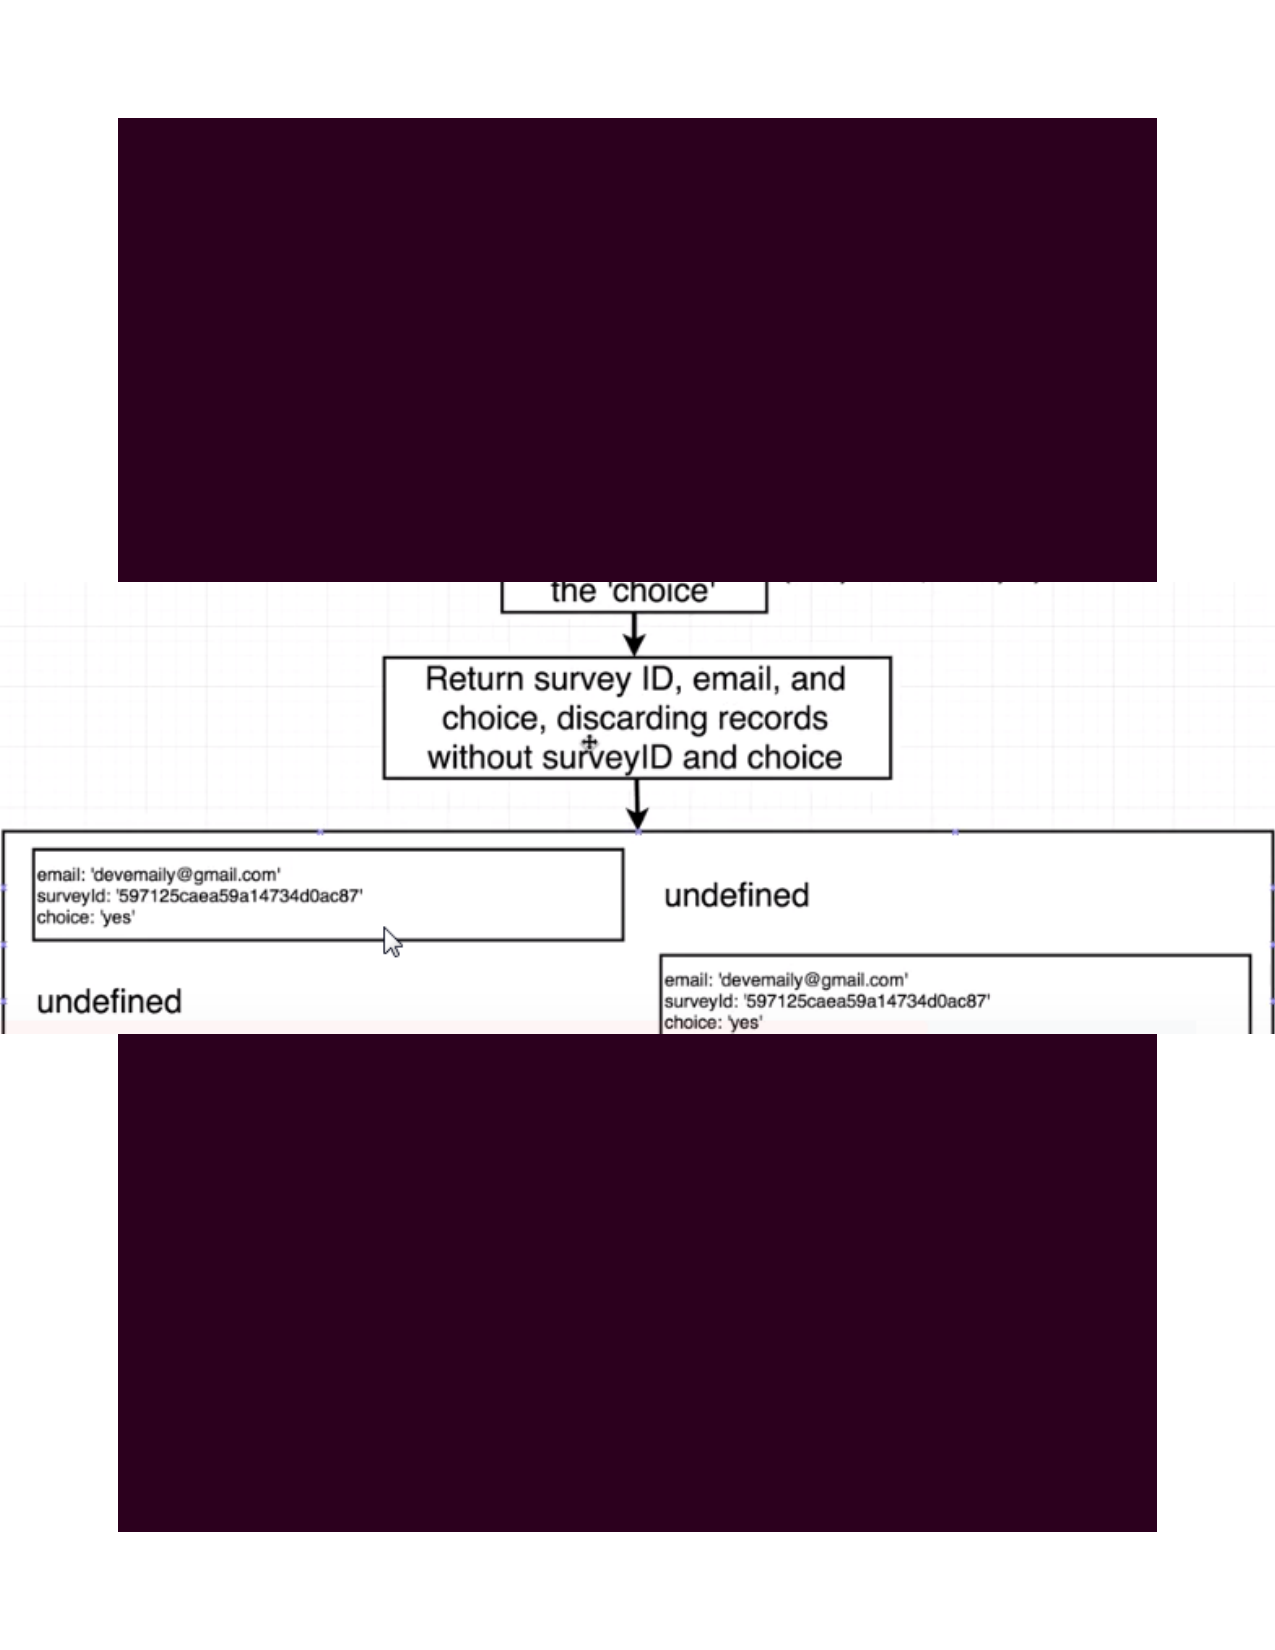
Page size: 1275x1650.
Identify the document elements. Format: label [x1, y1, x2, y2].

picture [0, 582, 1275, 1034]
